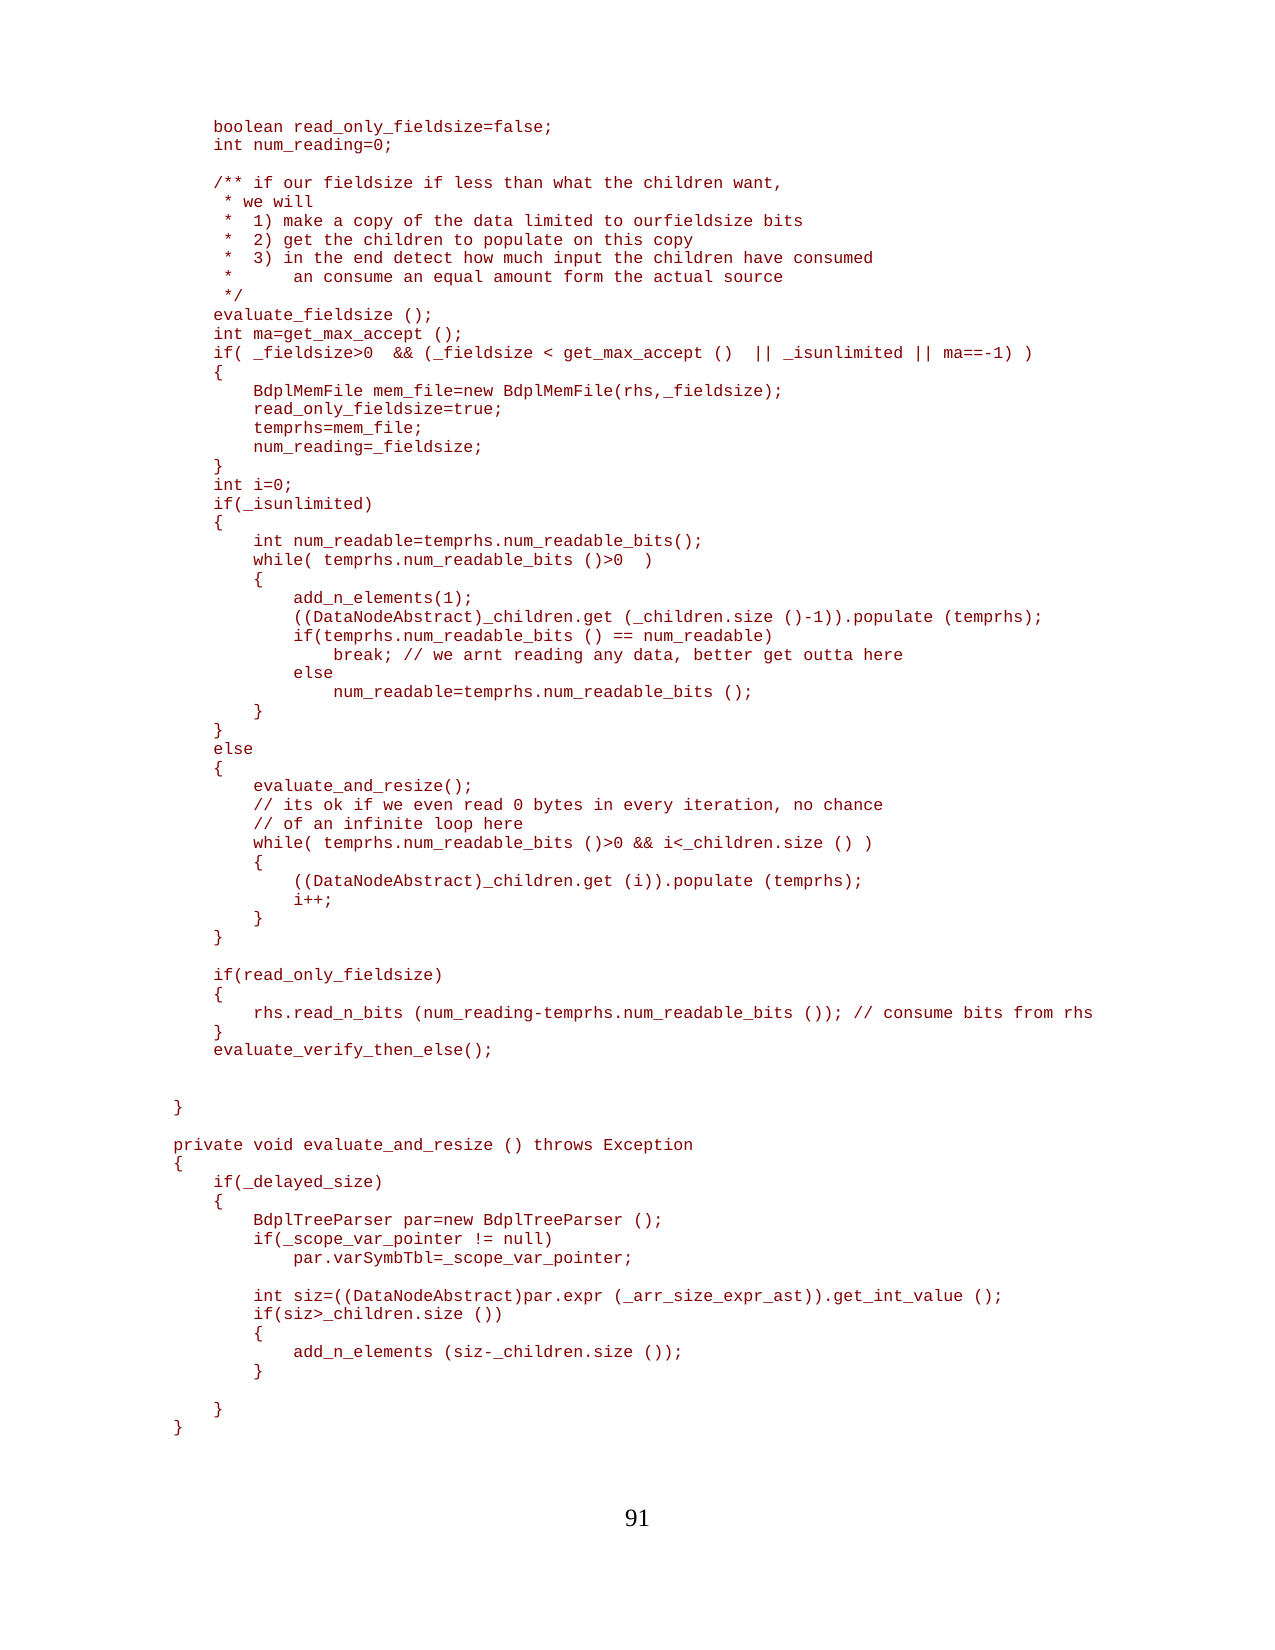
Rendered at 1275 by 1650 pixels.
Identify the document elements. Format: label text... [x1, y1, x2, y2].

text // its ok if we even read 0 bytes in every iteration, no chance [133, 797, 1157, 816]
text else [133, 740, 1157, 759]
text { [133, 363, 1157, 382]
text if(_delayed_size) [133, 1174, 1157, 1193]
text read_only_fieldsize=true; [133, 401, 1157, 420]
text } [133, 1400, 1157, 1419]
text evaluate_fieldsize (); [133, 307, 1157, 326]
text boolean read_only_fieldsize=false; [133, 118, 1157, 137]
text i++; [133, 891, 1157, 910]
text while( temprhs.num_readable_bits ()>0 ) [133, 552, 1157, 571]
text if( _fieldsize>0 && (_fieldsize < get_max_accept () || _isunlimited || ma==-1) ) [133, 344, 1157, 363]
text * 2) get the children to populate on this copy [133, 231, 1157, 250]
text evaluate_verify_then_else(); [133, 1042, 1157, 1061]
text } [133, 929, 1157, 948]
text int ma=get_max_accept (); [133, 326, 1157, 344]
text if(temprhs.num_readable_bits () == num_readable) [133, 627, 1157, 646]
text } [133, 910, 1157, 929]
text int siz=((DataNodeAbstract)par.expr (_arr_size_expr_ast)).get_int_value (); [133, 1287, 1157, 1306]
text rhs.read_n_bits (num_reading-temprhs.num_readable_bits ()); // consume bits from rhs [133, 1004, 1157, 1023]
text num_readable=temprhs.num_readable_bits (); [133, 684, 1157, 703]
text ((DataNodeAbstract)_children.get (_children.size ()-1)).populate (temprhs); [133, 608, 1157, 627]
text break; // we arnt reading any data, better get outta here [133, 646, 1157, 665]
text /** if our fieldsize if less than what the children want, [133, 175, 1157, 193]
text } [133, 1023, 1157, 1042]
text par.varSymbTbl=_scope_var_pointer; [133, 1249, 1157, 1268]
text int num_reading=0; [133, 137, 1157, 156]
text BdplTreeParser par=new BdplTreeParser (); [133, 1212, 1157, 1231]
text if(siz>_children.size ()) [133, 1306, 1157, 1325]
text } [133, 457, 1157, 476]
text int num_readable=temprhs.num_readable_bits(); [133, 533, 1157, 552]
text while( temprhs.num_readable_bits ()>0 && i<_children.size () ) [133, 834, 1157, 853]
text { [133, 759, 1157, 778]
text * an consume an equal amount form the actual source [133, 269, 1157, 288]
text else [133, 665, 1157, 684]
text add_n_elements(1); [133, 589, 1157, 608]
text } [133, 1362, 1157, 1381]
text temprhs=mem_file; [133, 420, 1157, 439]
text evaluate_and_resize(); [133, 778, 1157, 797]
text BdplMemFile mem_file=new BdplMemFile(rhs,_fieldsize); [133, 382, 1157, 401]
text private void evaluate_and_resize () throws Exception [133, 1136, 1157, 1155]
text if(_isunlimited) [133, 495, 1157, 514]
text ((DataNodeAbstract)_children.get (i)).populate (temprhs); [133, 872, 1157, 891]
text if(read_only_fieldsize) [133, 967, 1157, 985]
text * 3) in the end detect how much input the children have consumed [133, 250, 1157, 269]
text add_n_elements (siz-_children.size ()); [133, 1344, 1157, 1362]
text if(_scope_var_pointer != null) [133, 1231, 1157, 1249]
text { [133, 1155, 1157, 1174]
text } [133, 1098, 1157, 1117]
text { [133, 1325, 1157, 1344]
text { [133, 1193, 1157, 1212]
text { [133, 853, 1157, 872]
text */ [133, 288, 1157, 307]
text * we will [133, 193, 1157, 212]
text int i=0; [133, 476, 1157, 495]
text * 1) make a copy of the data limited to ourfieldsize bits [133, 212, 1157, 231]
text { [133, 514, 1157, 533]
text } [133, 1419, 1157, 1438]
text } [133, 721, 1157, 740]
text // of an infinite loop here [133, 816, 1157, 834]
text { [133, 985, 1157, 1004]
text num_reading=_fieldsize; [133, 439, 1157, 457]
text } [133, 703, 1157, 721]
text { [133, 571, 1157, 589]
